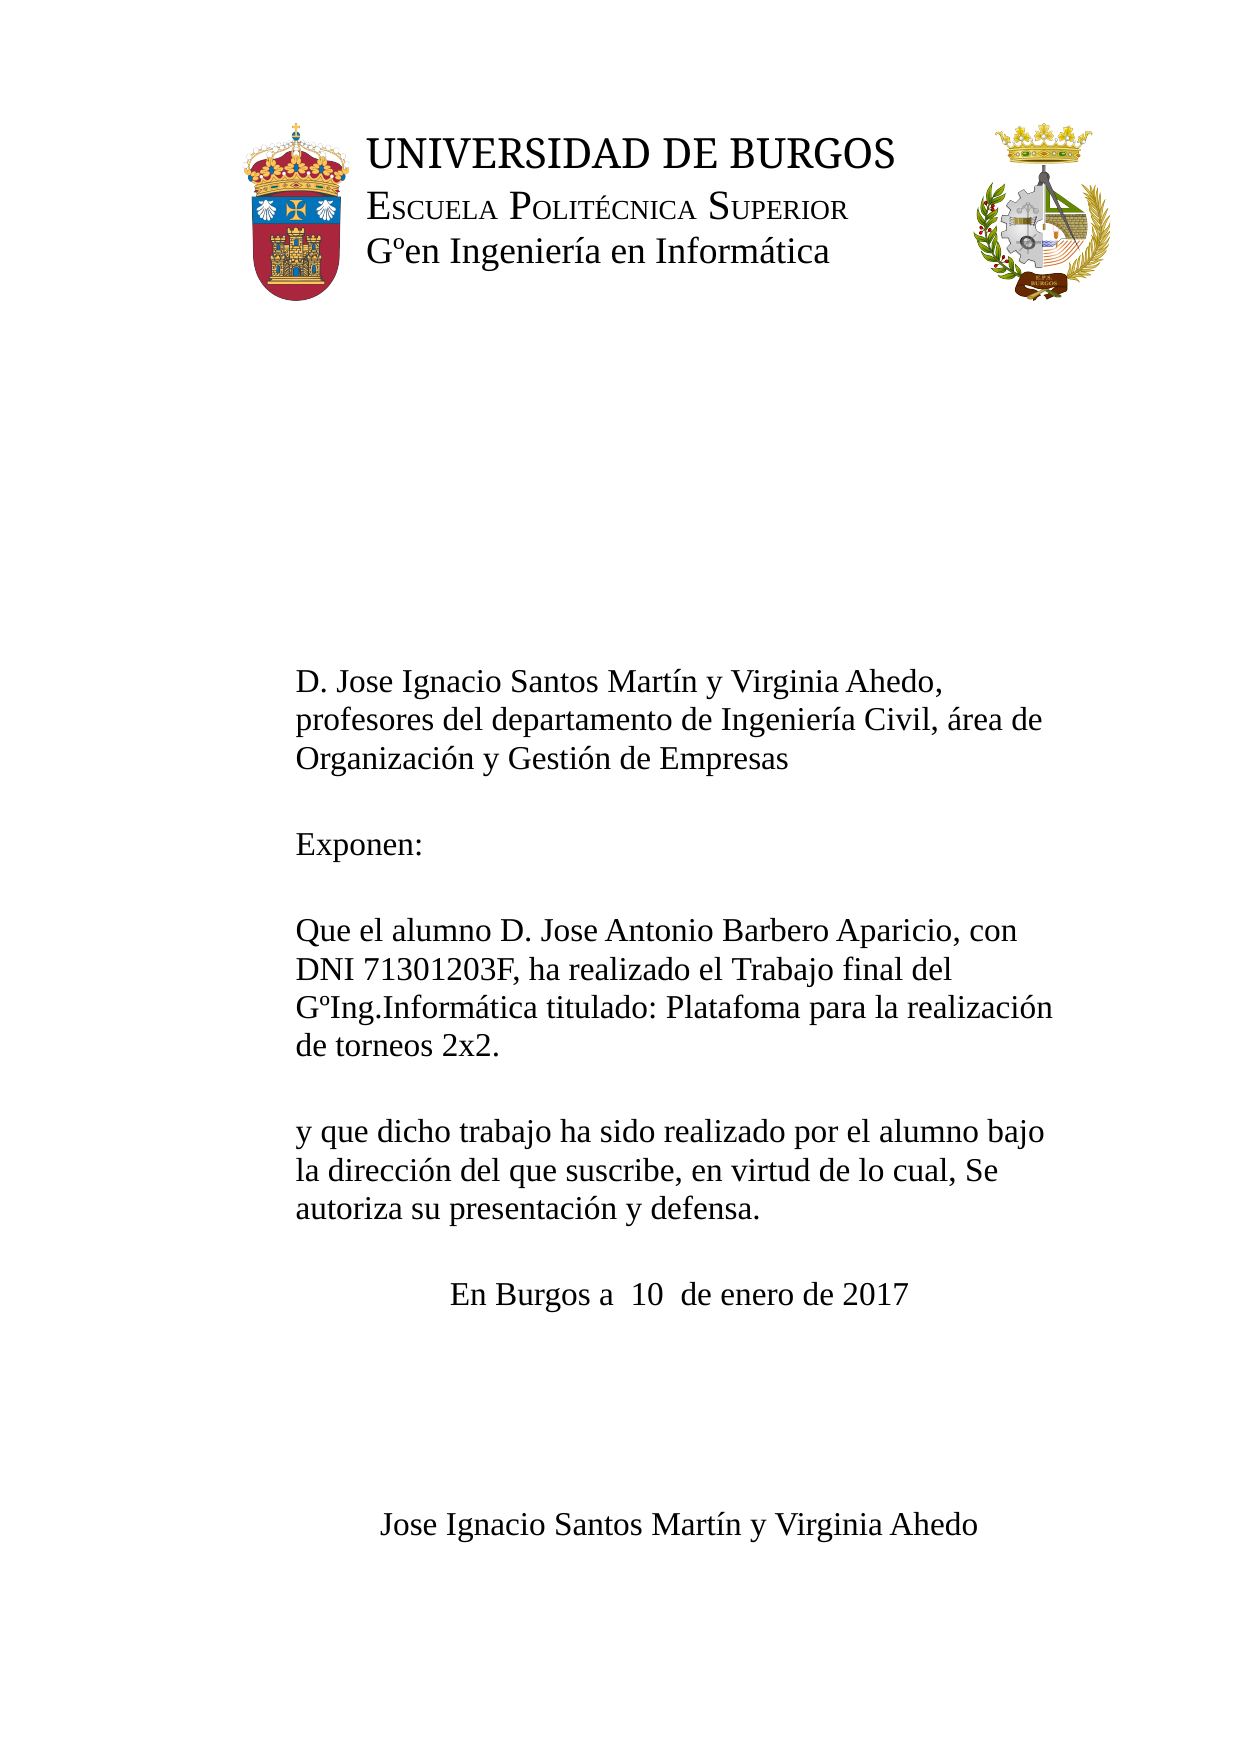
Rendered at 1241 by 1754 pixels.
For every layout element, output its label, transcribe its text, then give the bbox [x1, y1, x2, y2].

text Que el alumno D. Jose Antonio Barbero Aparicio, con DNI 71301203F, ha realizado el Trabajo final del GºIng.Informática titulado: Platafoma para la realización de torneos 2x2. [295, 911, 1063, 1064]
picture [242, 123, 350, 301]
text En Burgos a 10 de enero de 2017 [295, 1275, 1063, 1313]
text Exponen: [295, 824, 1063, 863]
picture [973, 123, 1111, 301]
text y que dicho trabajo ha sido realizado por el alumno bajo la dirección del que suscribe, en virtud de lo cual, Se autoriza su presentación y defensa. [295, 1112, 1063, 1227]
text Jose Ignacio Santos Martín y Virginia Ahedo [295, 1505, 1063, 1543]
text D. Jose Ignacio Santos Martín y Virginia Ahedo, profesores del departamento de Ingeniería Civil, área de Organización y Gestión de Empresas [295, 661, 1063, 776]
